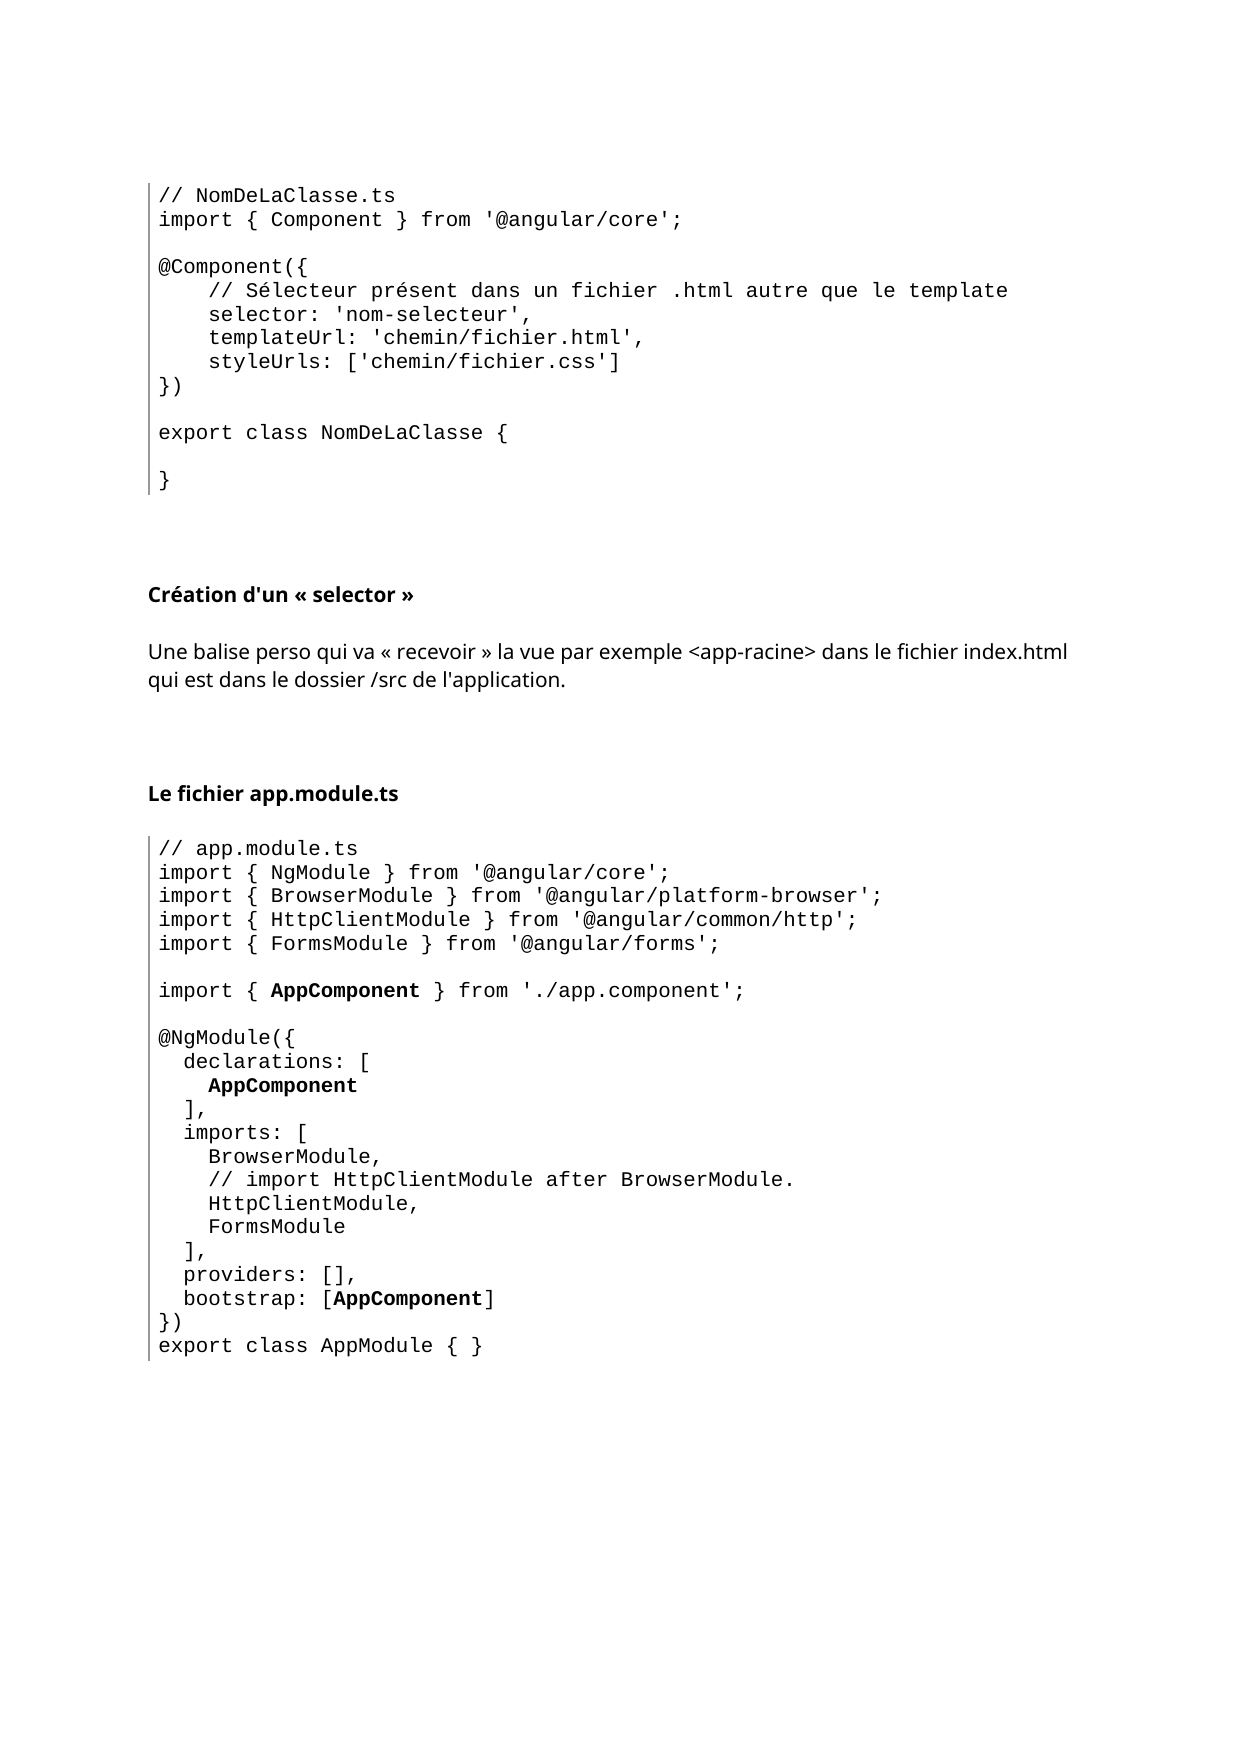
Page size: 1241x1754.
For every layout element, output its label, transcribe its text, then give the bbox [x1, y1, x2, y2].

text ], [150, 1098, 1092, 1122]
text declarations: [ [150, 1051, 1092, 1075]
text providers: [], [150, 1264, 1092, 1287]
text @NgModule({ [150, 1027, 1092, 1051]
text Création d'un « selector » [148, 580, 1092, 609]
text }) [150, 374, 1092, 398]
text import { Component } from '@angular/core'; [150, 209, 1092, 233]
text AppComponent [150, 1075, 1092, 1098]
text export class NomDeLaClasse { [150, 422, 1092, 446]
text HttpClientModule, [150, 1193, 1092, 1217]
text // app.module.ts [150, 836, 1092, 862]
text ], [150, 1240, 1092, 1264]
text Le fichier app.module.ts [148, 779, 1092, 808]
text styleUrls: ['chemin/fichier.css'] [150, 351, 1092, 374]
text imports: [ [150, 1122, 1092, 1146]
text bootstrap: [AppComponent] [150, 1287, 1092, 1311]
text import { NgModule } from '@angular/core'; [150, 862, 1092, 886]
text selector: 'nom-selecteur', [150, 304, 1092, 327]
text import { HttpClientModule } from '@angular/common/http'; [150, 909, 1092, 933]
text // import HttpClientModule after BrowserModule. [150, 1169, 1092, 1193]
text import { FormsModule } from '@angular/forms'; [150, 933, 1092, 956]
text export class AppModule { } [150, 1335, 1092, 1361]
text // Sélecteur présent dans un fichier .html autre que le template [150, 280, 1092, 304]
text Une balise perso qui va « recevoir » la vue par exemple <app-racine> dans le fichier index.html qui est dans le dossier /src de l'application. [148, 637, 1092, 694]
text import { AppComponent } from './app.component'; [150, 980, 1092, 1004]
text }) [150, 1311, 1092, 1335]
text @Component({ [150, 256, 1092, 280]
text templateUrl: 'chemin/fichier.html', [150, 327, 1092, 351]
text import { BrowserModule } from '@angular/platform-browser'; [150, 886, 1092, 909]
text FormsModule [150, 1217, 1092, 1240]
text BrowserModule, [150, 1146, 1092, 1169]
text } [150, 469, 1092, 495]
text // NomDeLaClasse.ts [150, 183, 1092, 209]
